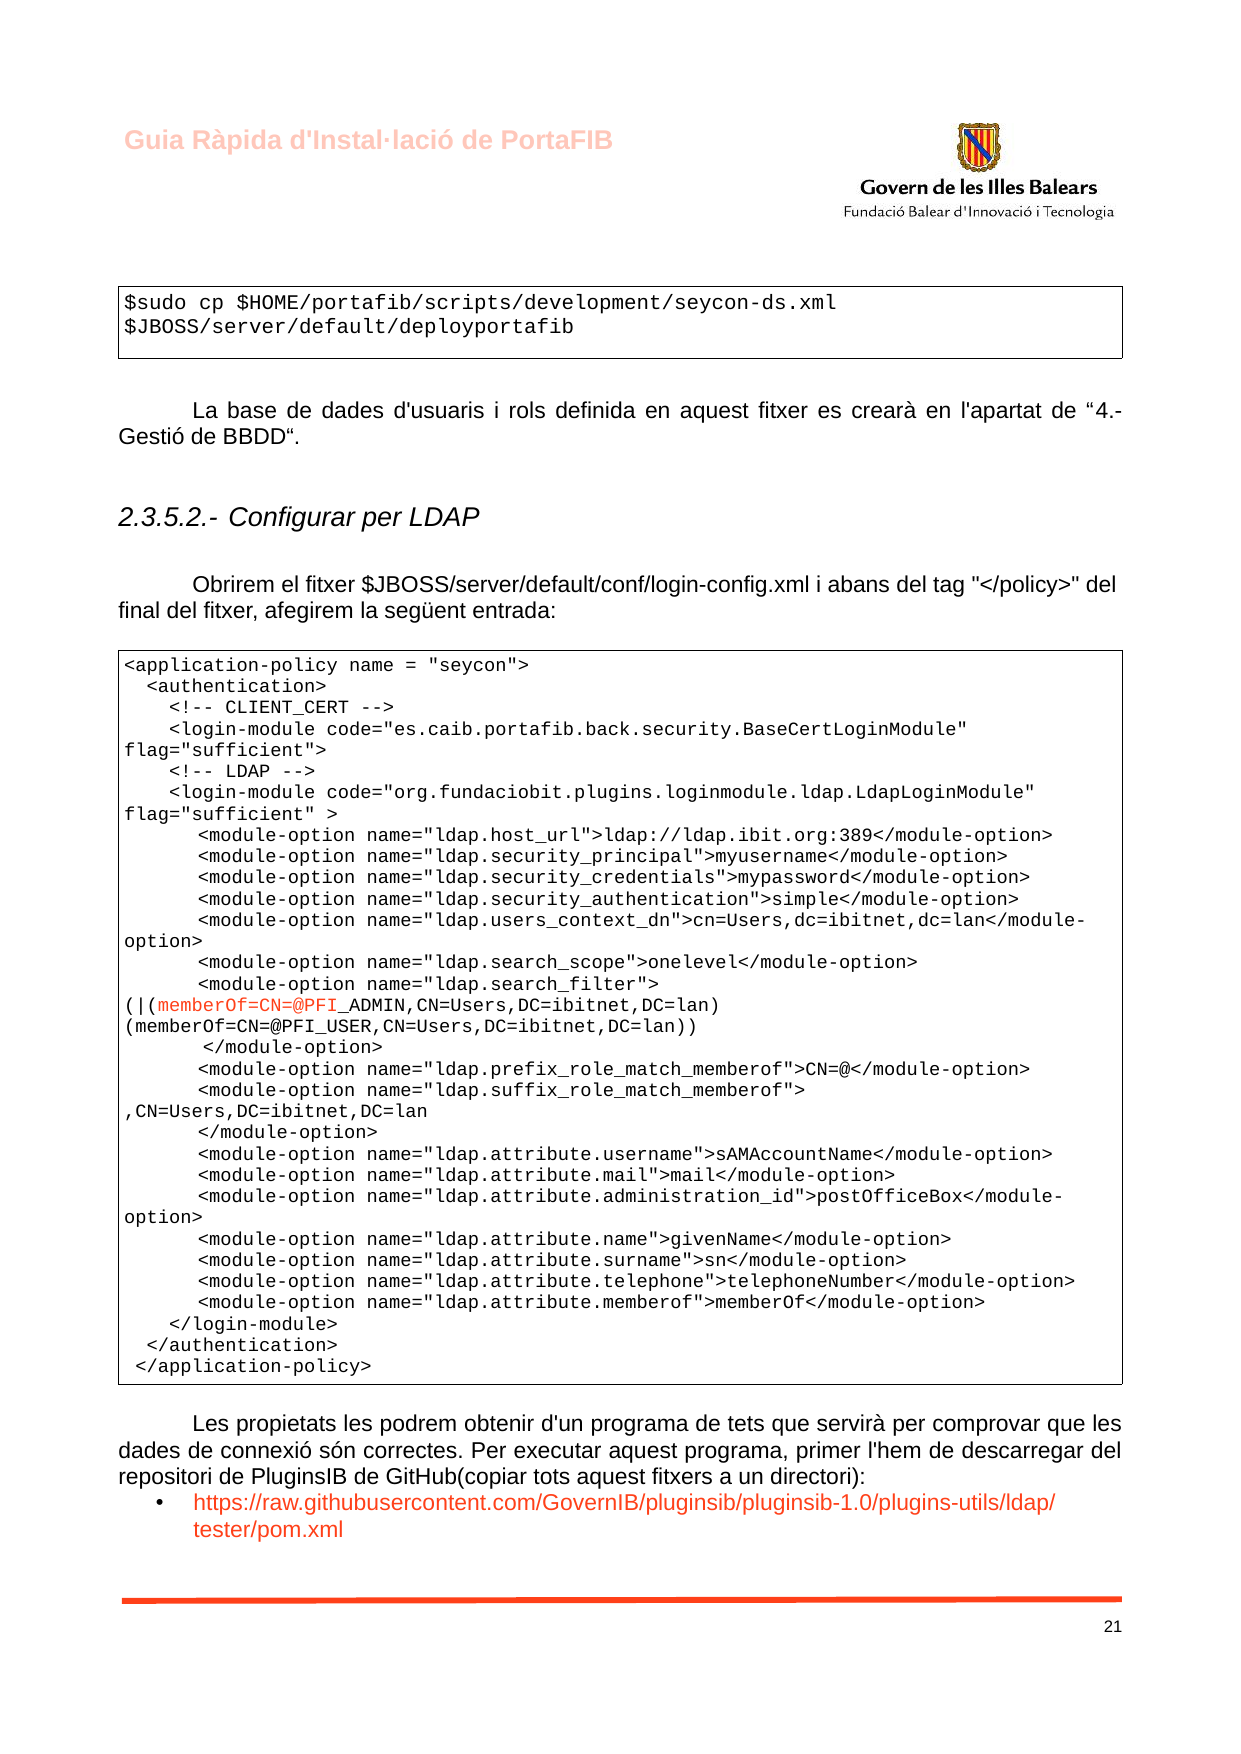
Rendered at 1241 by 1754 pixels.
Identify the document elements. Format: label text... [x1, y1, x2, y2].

subtitle Configurar per LDAP [118, 501, 1122, 532]
text La base de dades d'usuaris i rols definida en aquest fitxer es crearà en l'apartat de “4.-Gestió de BBDD“. [118, 397, 1122, 449]
table_header <application-policy name = "seycon"> <authentication> <!-- CLIENT_CERT --> <login-module code="es.caib.portafib.back.security.BaseCertLoginModule" flag="sufficient"> <!-- LDAP --> <login-module code="org.fundaciobit.plugins.loginmodule.ldap.LdapLoginModule" flag="sufficient" > <module-option name="ldap.host_url">ldap://ldap.ibit.org:389</module-option> <module-option name="ldap.security_principal">myusername</module-option> <module-option name="ldap.security_credentials">mypassword</module-option> <module-option name="ldap.security_authentication">simple</module-option> <module-option name="ldap.users_context_dn">cn=Users,dc=ibitnet,dc=lan</module-option> <module-option name="ldap.search_scope">onelevel</module-option> <module-option name="ldap.search_filter"> (|(memberOf=CN=@PFI_ADMIN,CN=Users,DC=ibitnet,DC=lan)(memberOf=CN=@PFI_USER,CN=Users,DC=ibitnet,DC=lan)) </module-option> <module-option name="ldap.prefix_role_match_memberof">CN=@</module-option> <module-option name="ldap.suffix_role_match_memberof"> ,CN=Users,DC=ibitnet,DC=lan </module-option> <module-option name="ldap.attribute.username">sAMAccountName</module-option> <module-option name="ldap.attribute.mail">mail</module-option> <module-option name="ldap.attribute.administration_id">postOfficeBox</module-option> <module-option name="ldap.attribute.name">givenName</module-option> <module-option name="ldap.attribute.surname">sn</module-option> <module-option name="ldap.attribute.telephone">telephoneNumber</module-option> <module-option name="ldap.attribute.memberof">memberOf</module-option> </login-module> </authentication> </application-policy> [119, 651, 1122, 1384]
text Obrirem el fitxer $JBOSS/server/default/conf/login-config.xml i abans del tag "</policy>" del final del fitxer, afegirem la següent entrada: [118, 571, 1122, 623]
list https://raw.githubusercontent.com/GovernIB/pluginsib/pluginsib-1.0/plugins-utils/ldap/tester/pom.xml [156, 1489, 1122, 1542]
text Les propietats les podrem obtenir d'un programa de tets que servirà per comprovar que les dades de connexió són correctes. Per executar aquest programa, primer l'hem de descarregar del repositori de PluginsIB de GitHub(copiar tots aquest fitxers a un directori): [118, 1410, 1122, 1489]
table_header $sudo cp $HOME/portafib/scripts/development/seycon-ds.xml $JBOSS/server/default/deployportafib [119, 287, 1122, 358]
picture [840, 123, 1117, 220]
